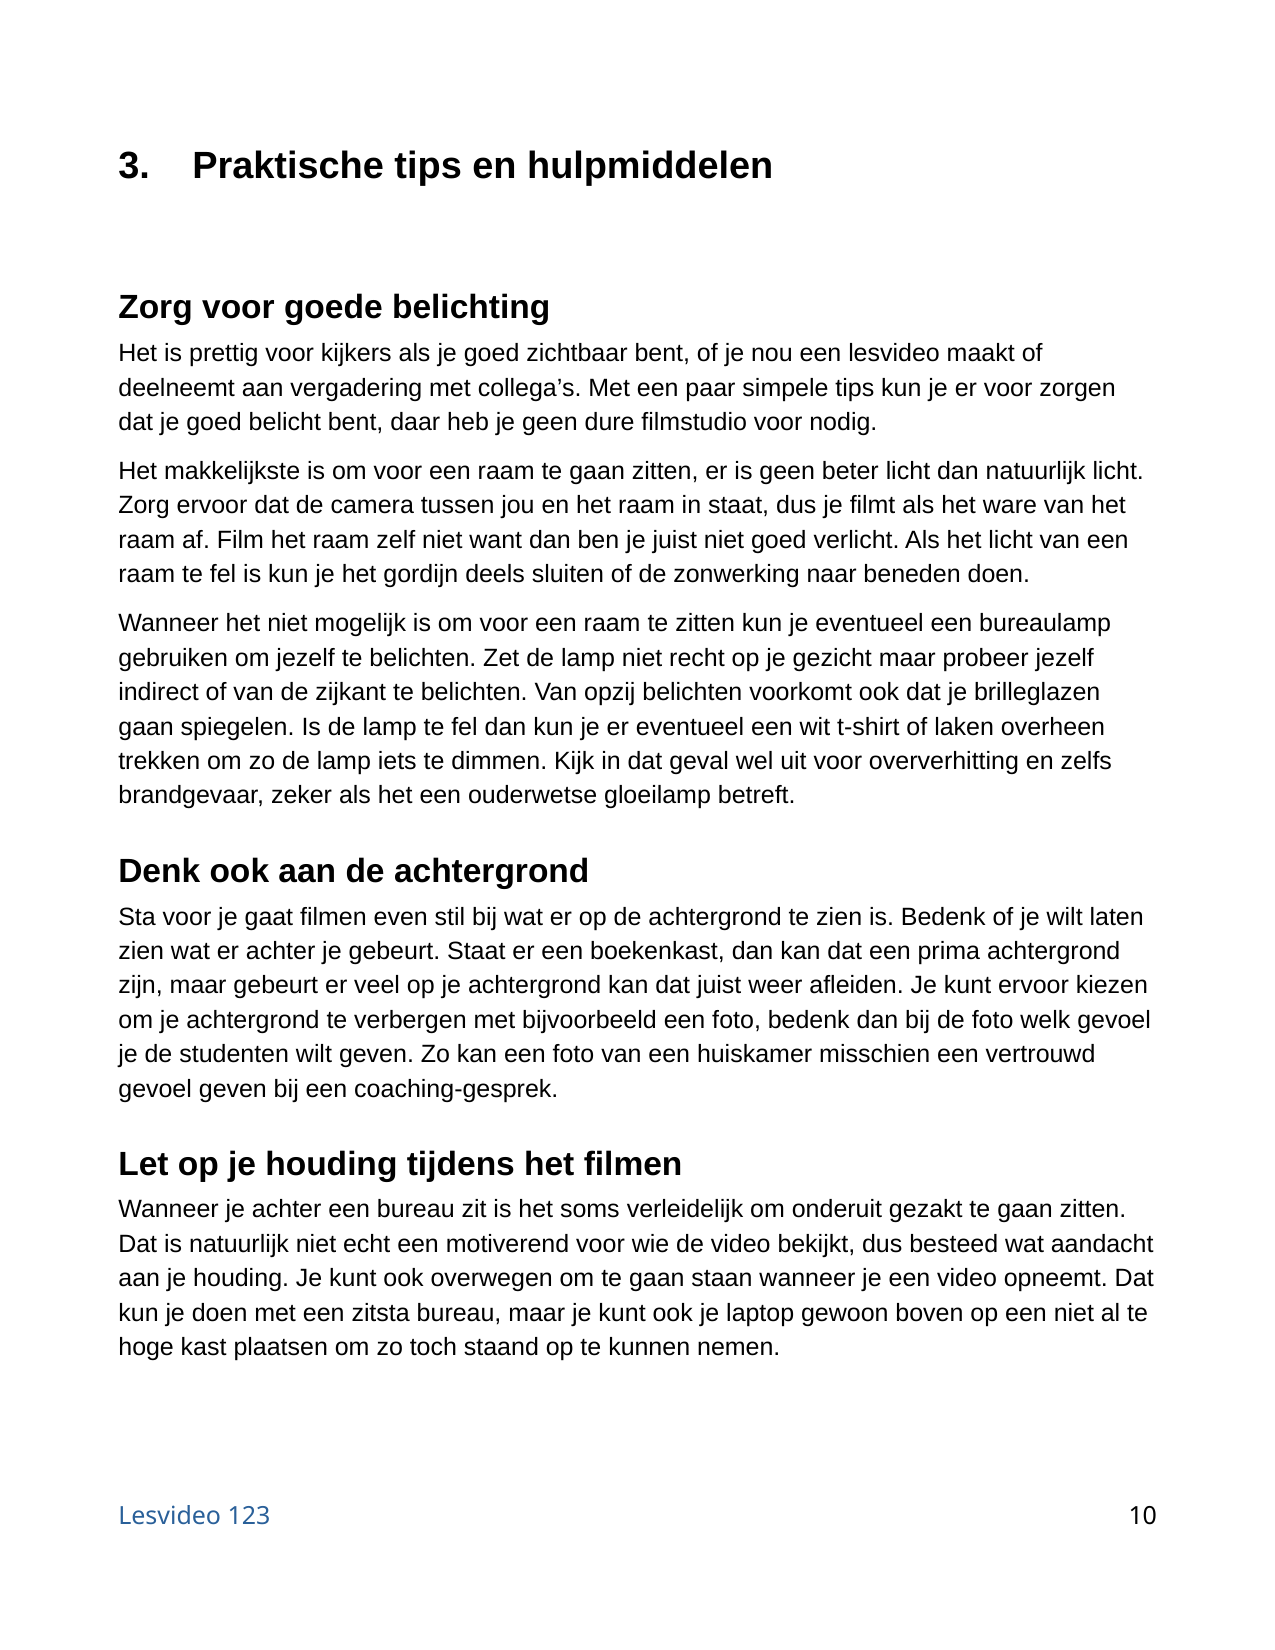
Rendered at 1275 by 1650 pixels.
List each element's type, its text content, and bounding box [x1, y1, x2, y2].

subtitle Praktische tips en hulpmiddelen [118, 143, 1157, 187]
text Wanneer het niet mogelijk is om voor een raam te zitten kun je eventueel een bureaulamp gebruiken om jezelf te belichten. Zet de lamp niet recht op je gezicht maar probeer jezelf indirect of van de zijkant te belichten. Van opzij belichten voorkomt ook dat je brilleglazen gaan spiegelen. Is de lamp te fel dan kun je er eventueel een wit t-shirt of laken overheen trekken om zo de lamp iets te dimmen. Kijk in dat geval wel uit voor oververhitting en zelfs brandgevaar, zeker als het een ouderwetse gloeilamp betreft. [118, 608, 1157, 809]
text Wanneer je achter een bureau zit is het soms verleidelijk om onderuit gezakt te gaan zitten. Dat is natuurlijk niet echt een motiverend voor wie de video bekijkt, dus besteed wat aandacht aan je houding. Je kunt ook overwegen om te gaan staan wanneer je een video opneemt. Dat kun je doen met een zitsta bureau, maar je kunt ook je laptop gewoon boven op een niet al te hoge kast plaatsen om zo toch staand op te kunnen nemen. [118, 1194, 1157, 1361]
text Het makkelijkste is om voor een raam te gaan zitten, er is geen beter licht dan natuurlijk licht. Zorg ervoor dat de camera tussen jou en het raam in staat, dus je filmt als het ware van het raam af. Film het raam zelf niet want dan ben je juist niet goed verlicht. Als het licht van een raam te fel is kun je het gordijn deels sluiten of de zonwerking naar beneden doen. [118, 456, 1157, 588]
text Sta voor je gaat filmen even stil bij wat er op de achtergrond te zien is. Bedenk of je wilt laten zien wat er achter je gebeurt. Staat er een boekenkast, dan kan dat een prima achtergrond zijn, maar gebeurt er veel op je achtergrond kan dat juist weer afleiden. Je kunt ervoor kiezen om je achtergrond te verbergen met bijvoorbeeld een foto, bedenk dan bij de foto welk gevoel je de studenten wilt geven. Zo kan een foto van een huiskamer misschien een vertrouwd gevoel geven bij een coaching-gesprek. [118, 902, 1157, 1103]
subtitle Denk ook aan de achtergrond [118, 850, 1157, 889]
subtitle Let op je houding tijdens het filmen [118, 1143, 1157, 1182]
subtitle Zorg voor goede belichting [118, 287, 1157, 326]
text Het is prettig voor kijkers als je goed zichtbaar bent, of je nou een lesvideo maakt of deelneemt aan vergadering met collega’s. Met een paar simpele tips kun je er voor zorgen dat je goed belicht bent, daar heb je geen dure filmstudio voor nodig. [118, 338, 1157, 436]
